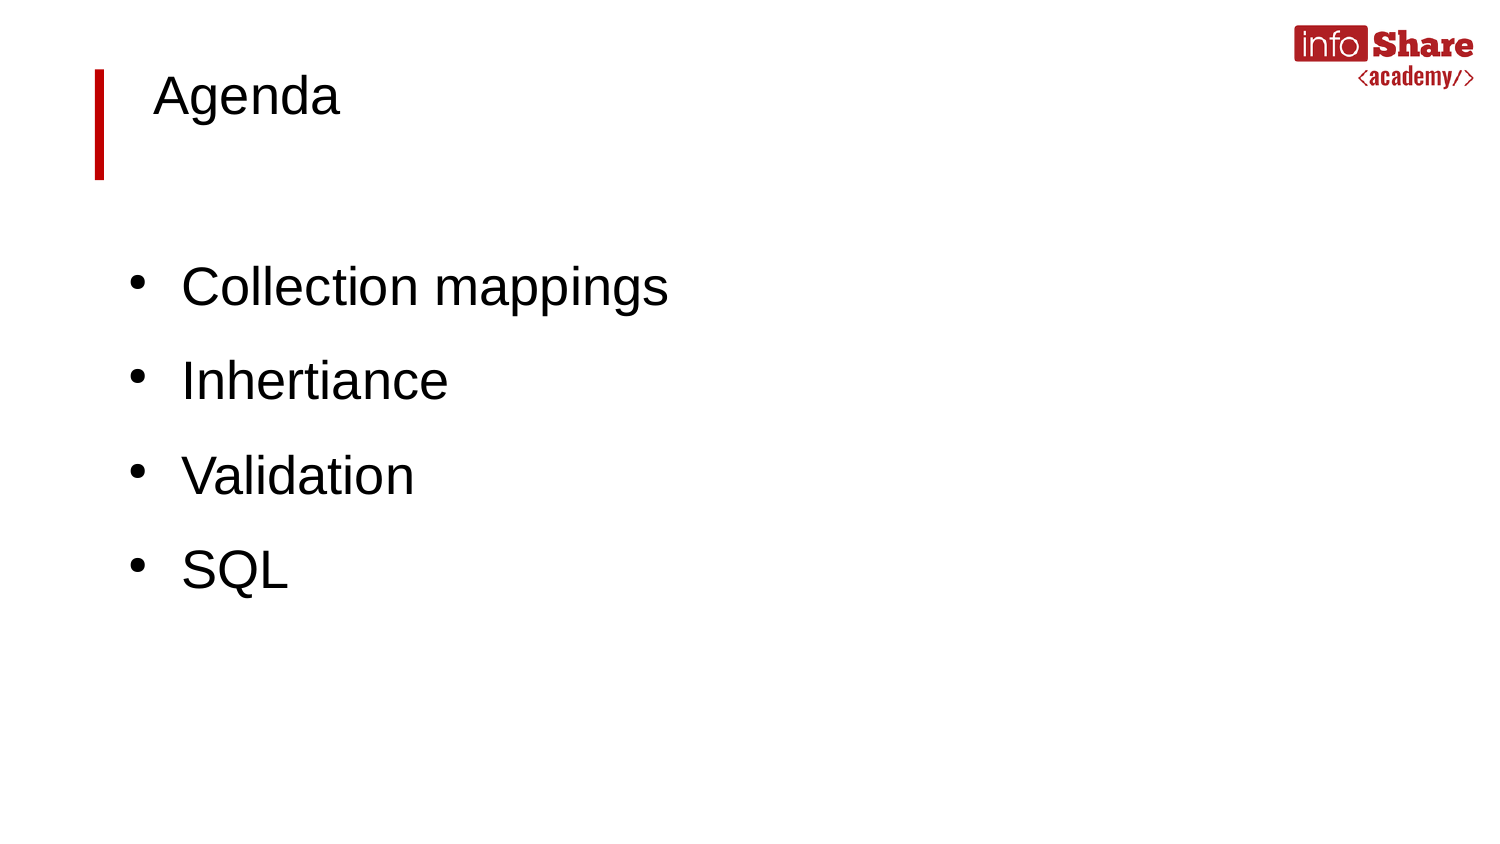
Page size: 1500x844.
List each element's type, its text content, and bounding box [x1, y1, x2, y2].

picture [1267, 0, 1500, 117]
title Agenda [138, 45, 668, 187]
list Collection mappings Inhertiance Validation SQL [95, 236, 1075, 753]
